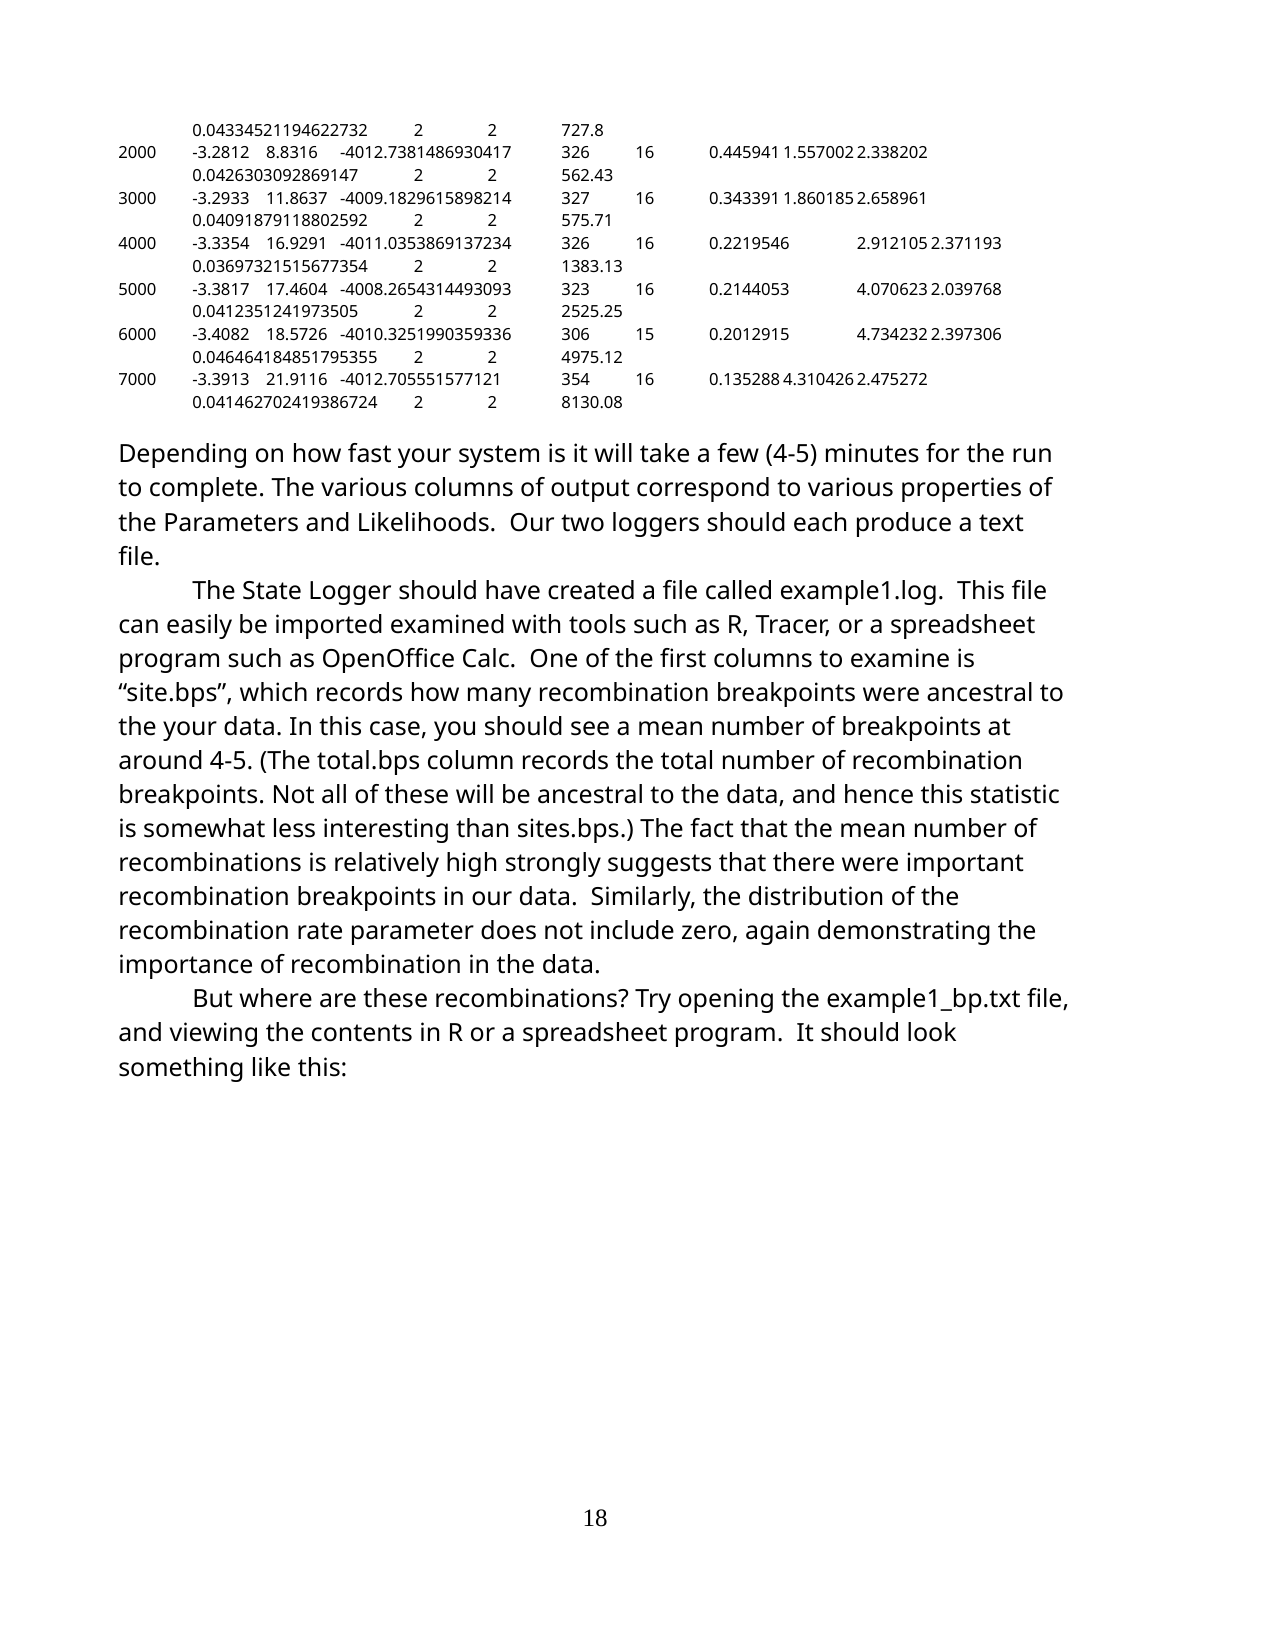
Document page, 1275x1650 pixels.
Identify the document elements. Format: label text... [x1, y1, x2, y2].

text 6000 -3.4082 18.5726 -4010.3251990359336 306 15 0.2012915 4.734232 2.397306 0.046464184851795355 2 2 4975.12 [118, 322, 1071, 368]
text Depending on how fast your system is it will take a few (4-5) minutes for the run to complete. The various columns of output correspond to various properties of the Parameters and Likelihoods. Our two loggers should each produce a text file. [118, 436, 1071, 572]
text 0.04334521194622732 2 2 727.8 [118, 118, 1071, 141]
text The State Logger should have created a file called example1.log. This file can easily be imported examined with tools such as R, Tracer, or a spreadsheet program such as OpenOffice Calc. One of the first columns to examine is “site.bps”, which records how many recombination breakpoints were ancestral to the your data. In this case, you should see a mean number of breakpoints at around 4-5. (The total.bps column records the total number of recombination breakpoints. Not all of these will be ancestral to the data, and hence this statistic is somewhat less interesting than sites.bps.) The fact that the mean number of recombinations is relatively high strongly suggests that there were important recombination breakpoints in our data. Similarly, the distribution of the recombination rate parameter does not include zero, again demonstrating the importance of recombination in the data. [118, 572, 1071, 981]
text 7000 -3.3913 21.9116 -4012.705551577121 354 16 0.135288 4.310426 2.475272 0.041462702419386724 2 2 8130.08 [118, 368, 1071, 413]
text But where are these recombinations? Try opening the example1_bp.txt file, and viewing the contents in R or a spreadsheet program. It should look something like this: [118, 981, 1071, 1083]
text 4000 -3.3354 16.9291 -4011.0353869137234 326 16 0.2219546 2.912105 2.371193 0.03697321515677354 2 2 1383.13 [118, 232, 1071, 277]
text 5000 -3.3817 17.4604 -4008.2654314493093 323 16 0.2144053 4.070623 2.039768 0.0412351241973505 2 2 2525.25 [118, 277, 1071, 322]
text 3000 -3.2933 11.8637 -4009.1829615898214 327 16 0.343391 1.860185 2.658961 0.04091879118802592 2 2 575.71 [118, 186, 1071, 232]
text 2000 -3.2812 8.8316 -4012.7381486930417 326 16 0.445941 1.557002 2.338202 0.0426303092869147 2 2 562.43 [118, 141, 1071, 186]
